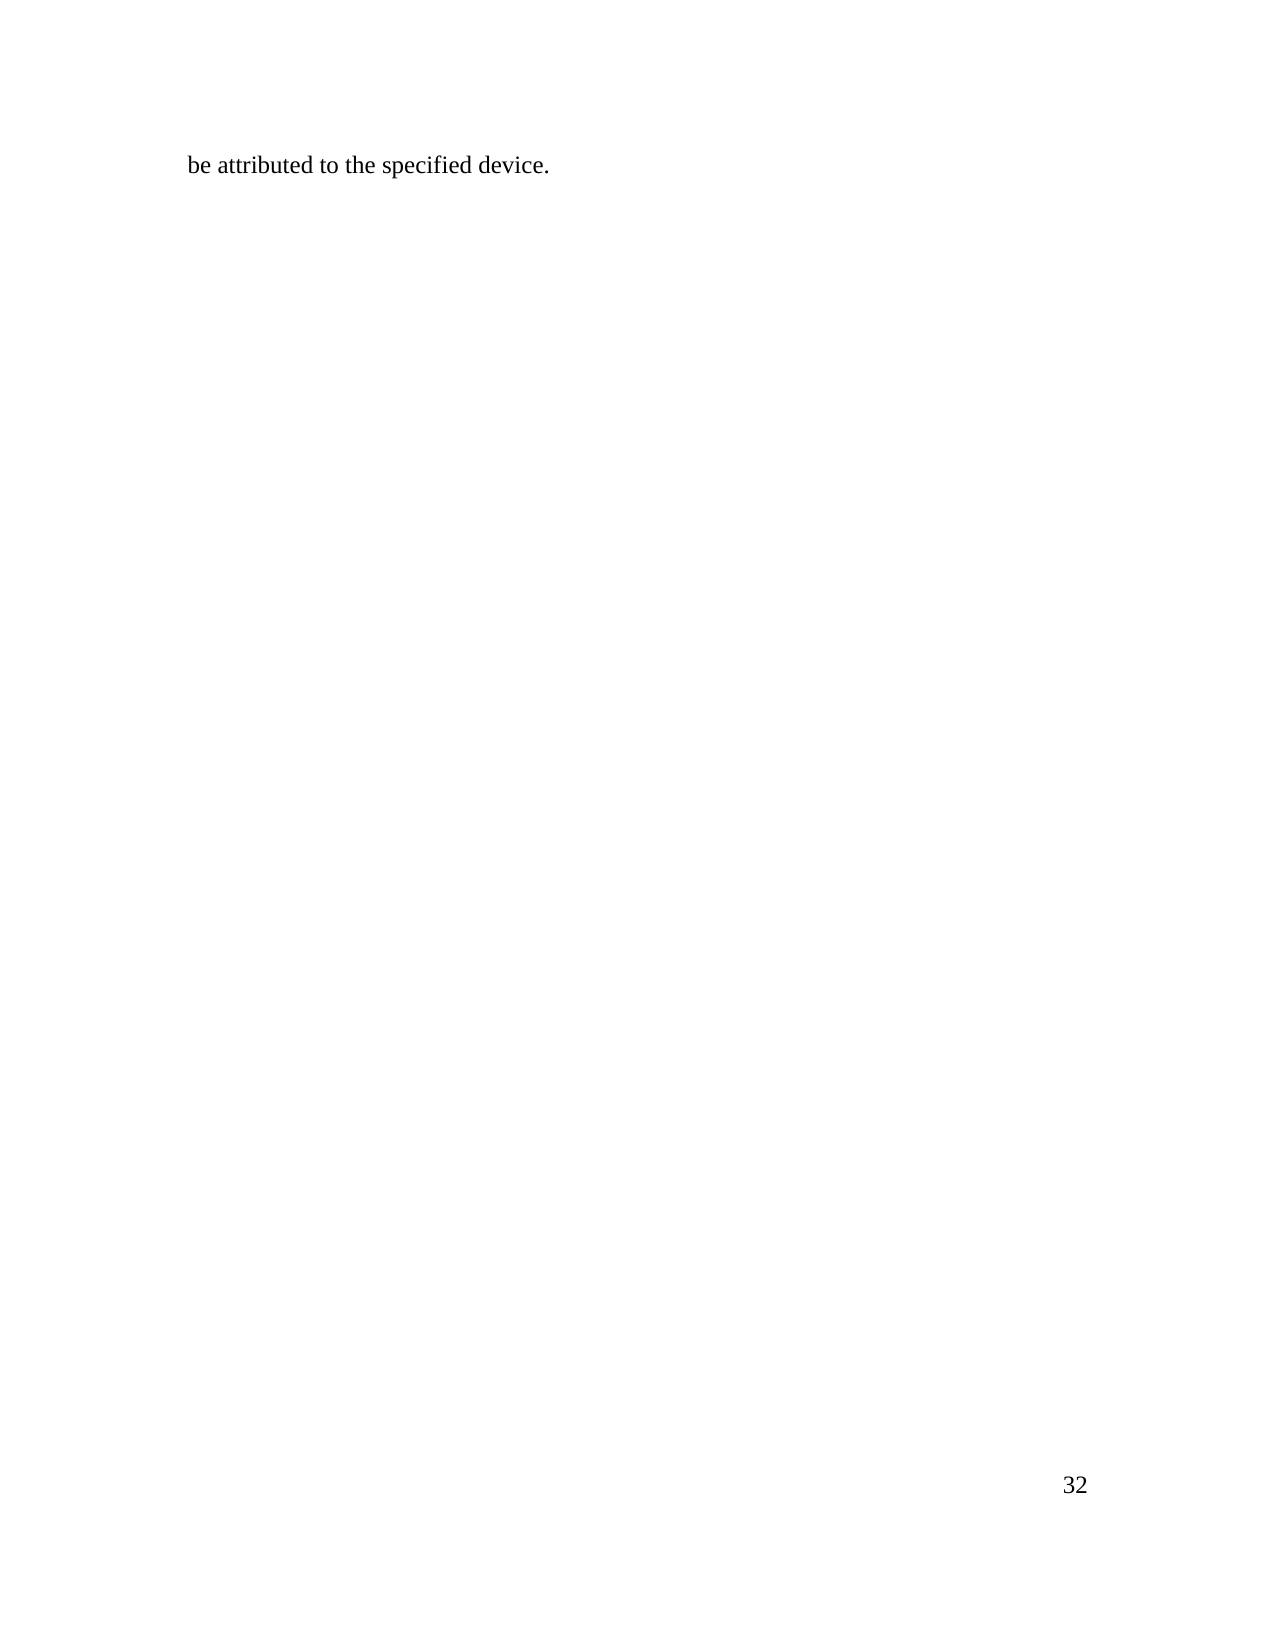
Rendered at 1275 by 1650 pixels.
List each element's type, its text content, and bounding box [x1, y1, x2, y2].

text be attributed to the specified device. [187, 150, 1087, 179]
